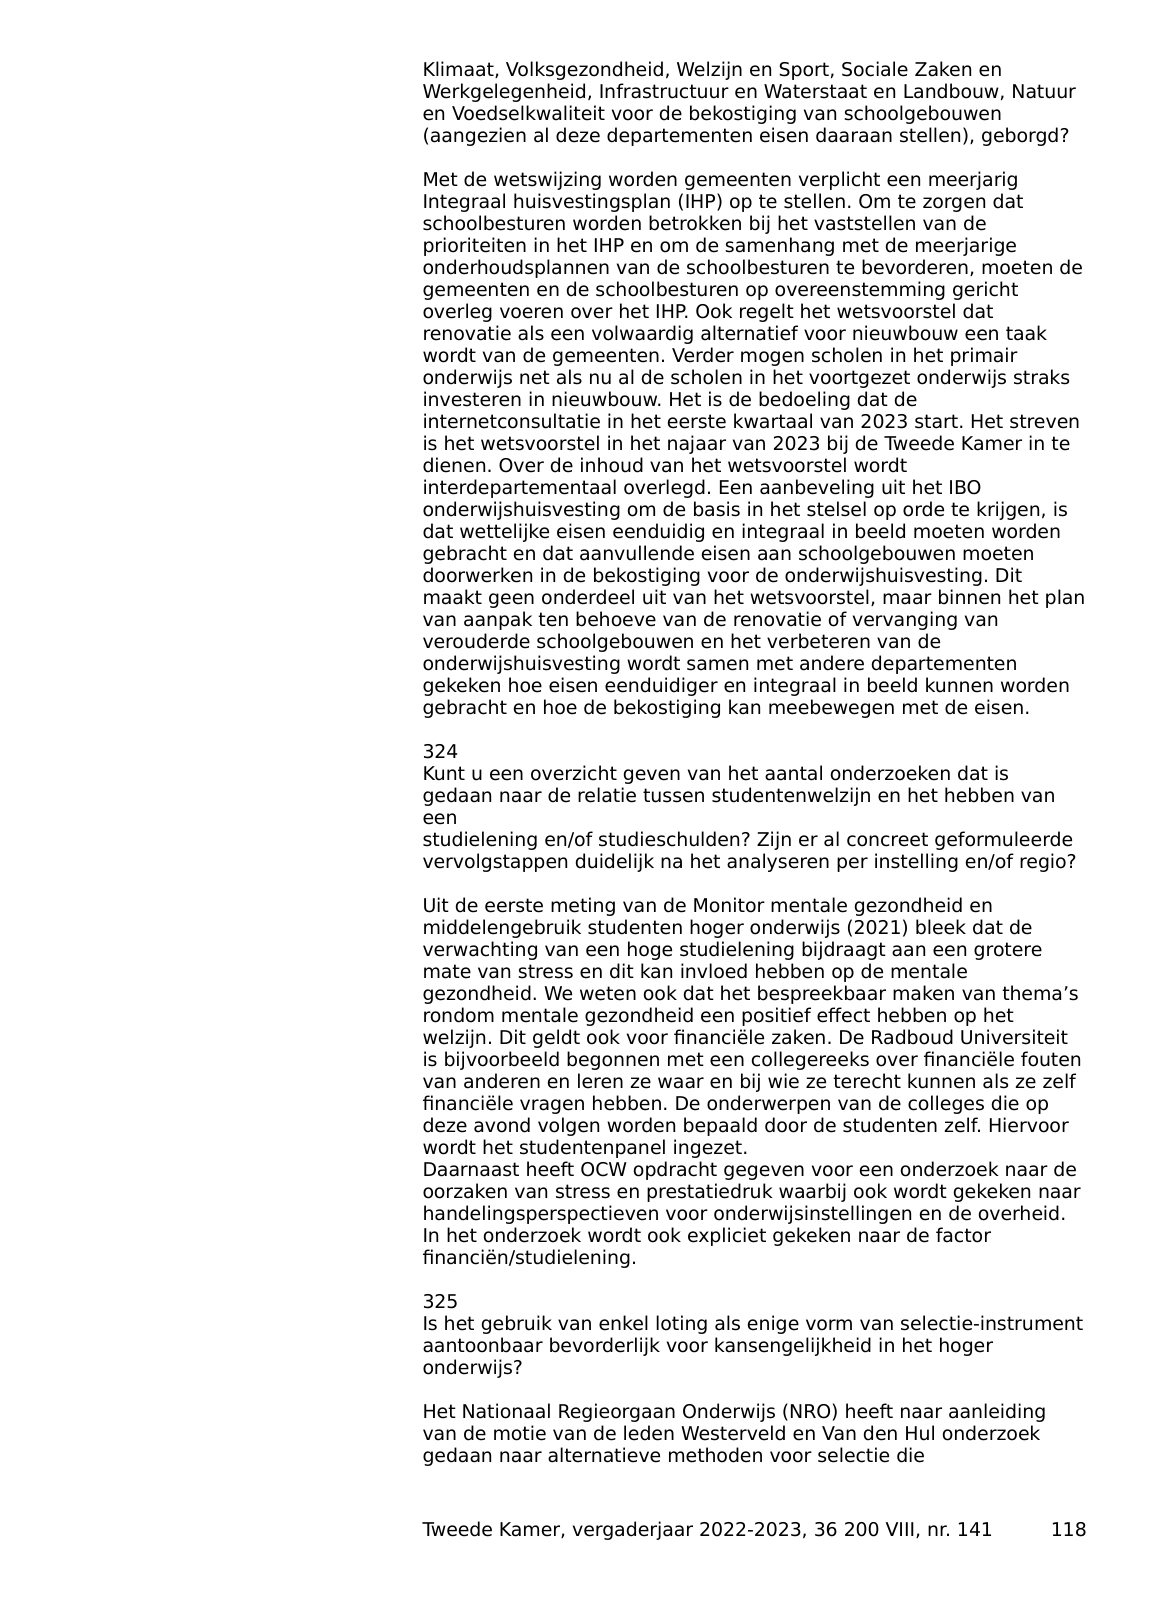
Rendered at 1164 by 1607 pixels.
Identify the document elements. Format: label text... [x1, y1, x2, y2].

text 325 [422, 1291, 1087, 1313]
text Daarnaast heeft OCW opdracht gegeven voor een onderzoek naar de oorzaken van stress en prestatiedruk waarbij ook wordt gekeken naar handelingsperspectieven voor onderwijsinstellingen en de overheid. In het onderzoek wordt ook expliciet gekeken naar de factor financiën/studielening. [422, 1159, 1087, 1268]
text Kunt u een overzicht geven van het aantal onderzoeken dat is [422, 763, 1087, 785]
text Is het gebruik van enkel loting als enige vorm van selectie-instrument aantoonbaar bevorderlijk voor kansengelijkheid in het hoger onderwijs? [422, 1313, 1087, 1379]
text gedaan naar de relatie tussen studentenwelzijn en het hebben van een [422, 785, 1087, 829]
text Met de wetswijzing worden gemeenten verplicht een meerjarig Integraal huisvestingsplan (IHP) op te stellen. Om te zorgen dat schoolbesturen worden betrokken bij het vaststellen van de prioriteiten in het IHP en om de samenhang met de meerjarige onderhoudsplannen van de schoolbesturen te bevorderen, moeten de gemeenten en de schoolbesturen op overeenstemming gericht overleg voeren over het IHP. Ook regelt het wetsvoorstel dat renovatie als een volwaardig alternatief voor nieuwbouw een taak wordt van de gemeenten. Verder mogen scholen in het primair onderwijs net als nu al de scholen in het voortgezet onderwijs straks investeren in nieuwbouw. Het is de bedoeling dat de internetconsultatie in het eerste kwartaal van 2023 start. Het streven is het wetsvoorstel in het najaar van 2023 bij de Tweede Kamer in te dienen. Over de inhoud van het wetsvoorstel wordt interdepartementaal overlegd. Een aanbeveling uit het IBO onderwijshuisvesting om de basis in het stelsel op orde te krijgen, is dat wettelijke eisen eenduidig en integraal in beeld moeten worden gebracht en dat aanvullende eisen aan schoolgebouwen moeten doorwerken in de bekostiging voor de onderwijshuisvesting. Dit maakt geen onderdeel uit van het wetsvoorstel, maar binnen het plan van aanpak ten behoeve van de renovatie of vervanging van verouderde schoolgebouwen en het verbeteren van de onderwijshuisvesting wordt samen met andere departementen gekeken hoe eisen eenduidiger en integraal in beeld kunnen worden gebracht en hoe de bekostiging kan meebewegen met de eisen. [422, 169, 1087, 719]
text Uit de eerste meting van de Monitor mentale gezondheid en middelengebruik studenten hoger onderwijs (2021) bleek dat de verwachting van een hoge studielening bijdraagt aan een grotere mate van stress en dit kan invloed hebben op de mentale gezondheid. We weten ook dat het bespreekbaar maken van thema’s rondom mentale gezondheid een positief effect hebben op het welzijn. Dit geldt ook voor financiële zaken. De Radboud Universiteit is bijvoorbeeld begonnen met een collegereeks over financiële fouten van anderen en leren ze waar en bij wie ze terecht kunnen als ze zelf financiële vragen hebben. De onderwerpen van de colleges die op deze avond volgen worden bepaald door de studenten zelf. Hiervoor wordt het studentenpanel ingezet. [422, 895, 1087, 1159]
text studielening en/of studieschulden? Zijn er al concreet geformuleerde vervolgstappen duidelijk na het analyseren per instelling en/of regio? [422, 829, 1087, 873]
text 324 [422, 741, 1087, 763]
text Het Nationaal Regieorgaan Onderwijs (NRO) heeft naar aanleiding van de motie van de leden Westerveld en Van den Hul onderzoek gedaan naar alternatieve methoden voor selectie die [422, 1401, 1087, 1467]
text Klimaat, Volksgezondheid, Welzijn en Sport, Sociale Zaken en Werkgelegenheid, Infrastructuur en Waterstaat en Landbouw, Natuur en Voedselkwaliteit voor de bekostiging van schoolgebouwen (aangezien al deze departementen eisen daaraan stellen), geborgd? [422, 59, 1087, 147]
